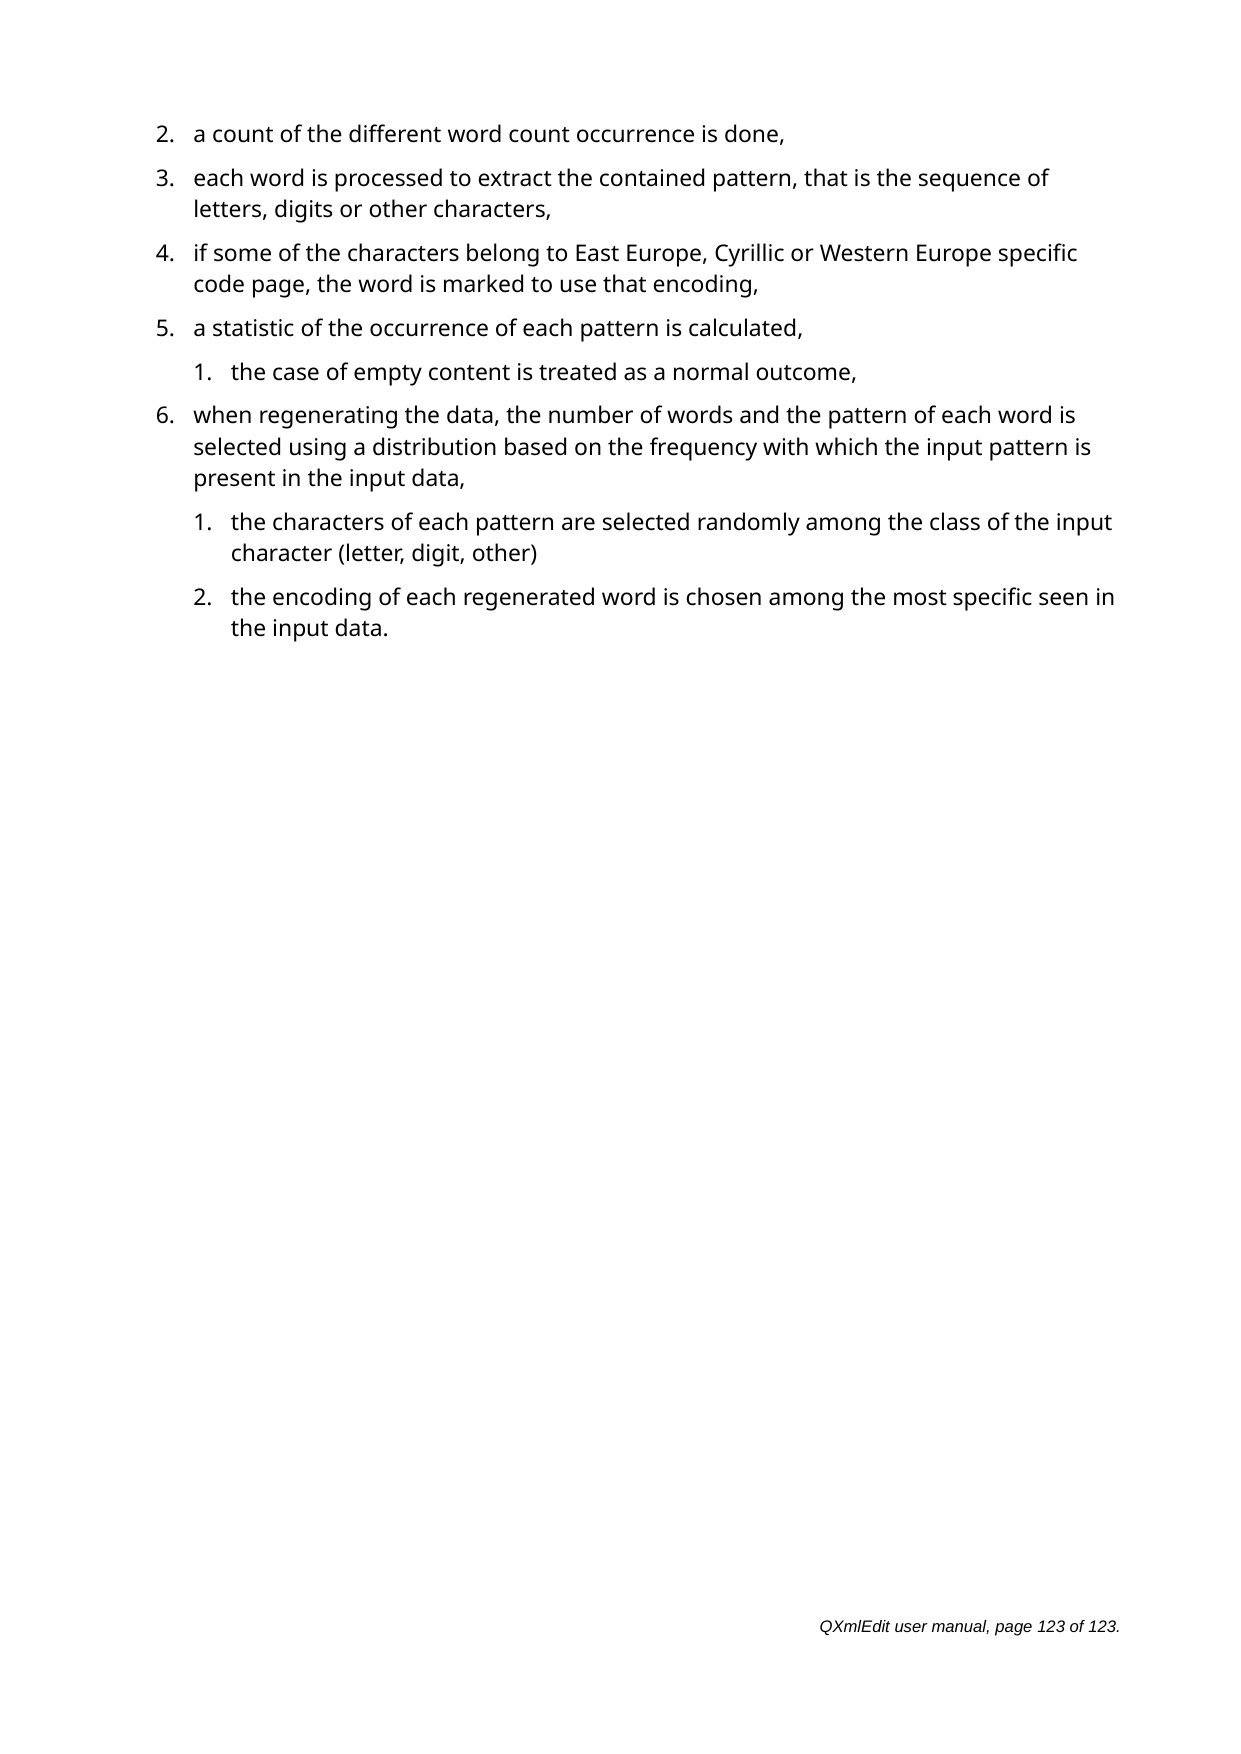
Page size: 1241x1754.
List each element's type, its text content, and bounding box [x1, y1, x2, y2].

list if some of the characters belong to East Europe, Cyrillic or Western Europe specific code page, the word is marked to use that encoding, [156, 237, 1122, 299]
list the encoding of each regenerated word is chosen among the most specific seen in the input data. [193, 581, 1122, 643]
list the case of empty content is treated as a normal outcome, [193, 356, 1122, 387]
list a statistic of the occurrence of each pattern is calculated, [156, 312, 1122, 343]
list each word is processed to extract the contained pattern, that is the sequence of letters, digits or other characters, [156, 162, 1122, 224]
list a count of the different word count occurrence is done, [156, 118, 1122, 149]
list when regenerating the data, the number of words and the pattern of each word is selected using a distribution based on the frequency with which the input pattern is present in the input data, [156, 399, 1122, 493]
list the characters of each pattern are selected randomly among the class of the input character (letter, digit, other) [193, 506, 1122, 568]
